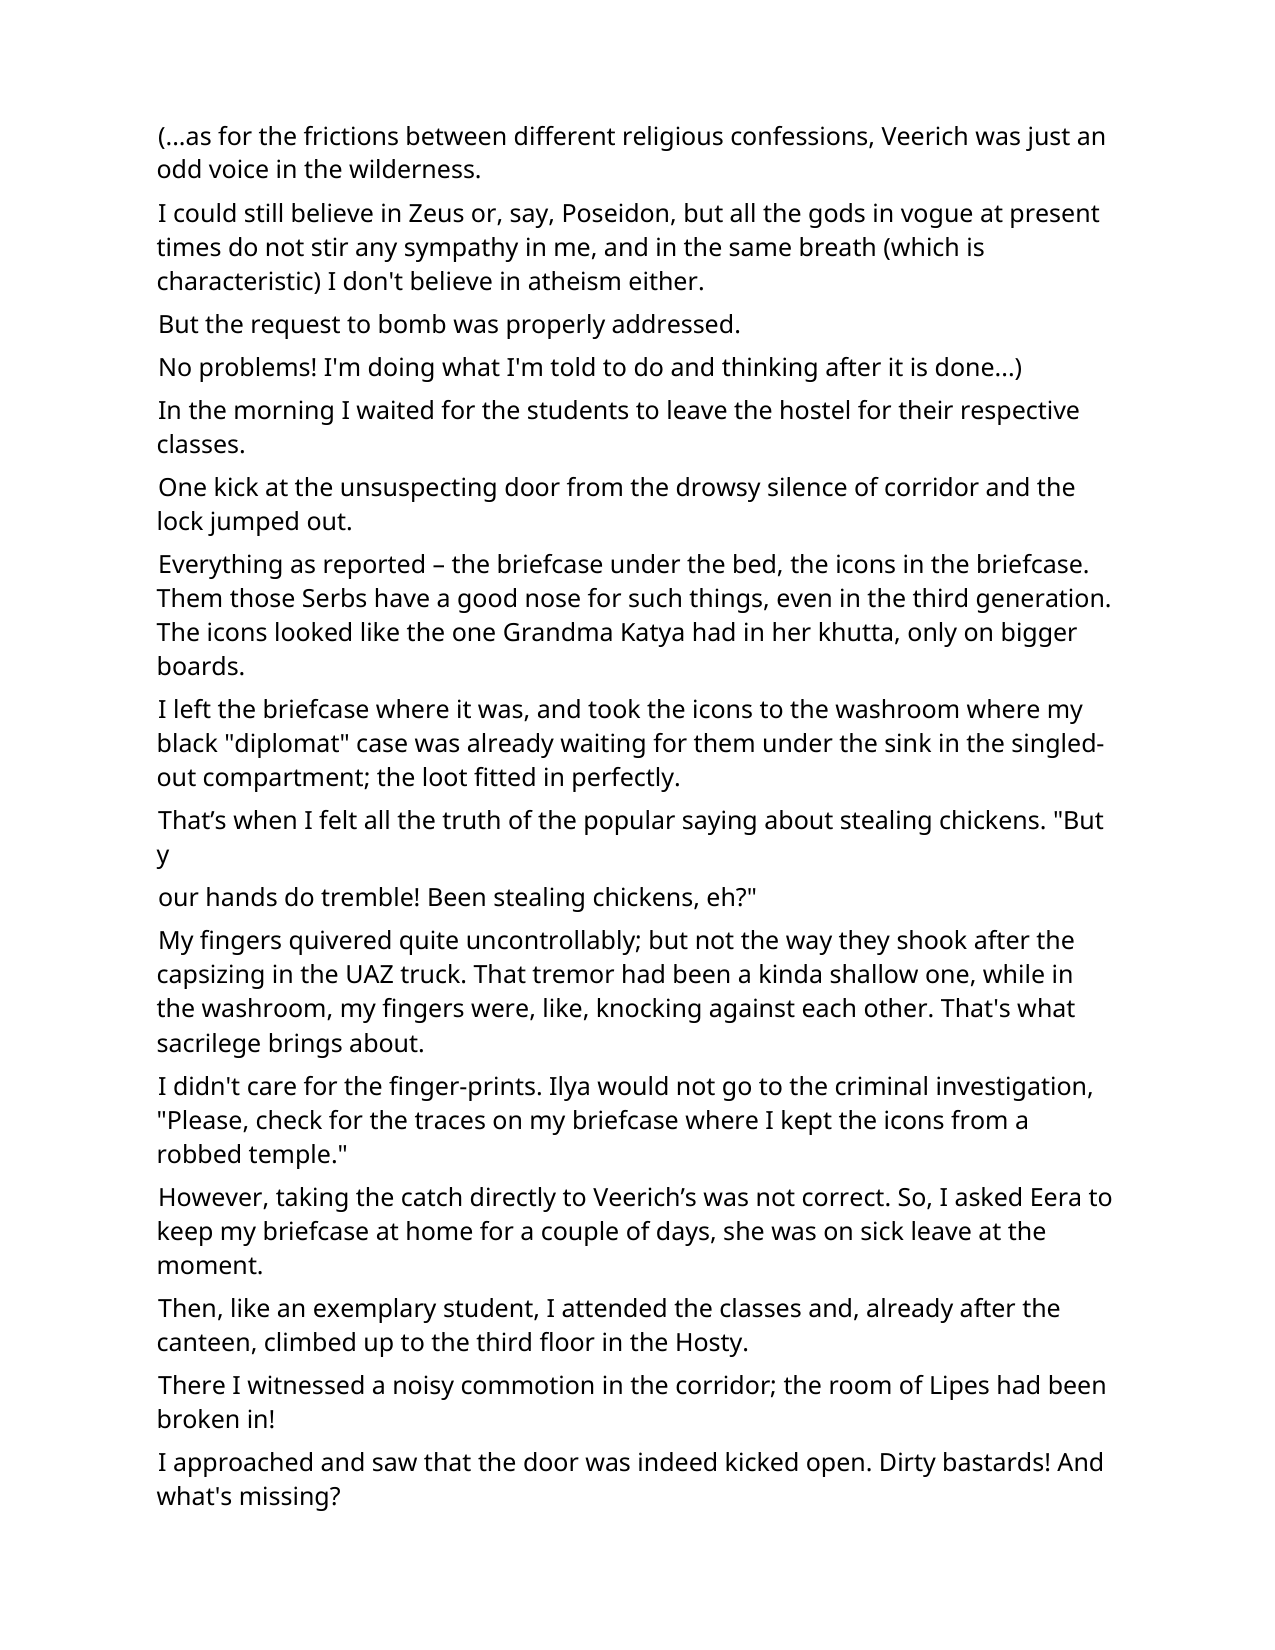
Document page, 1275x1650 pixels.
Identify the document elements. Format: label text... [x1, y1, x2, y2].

text No problems! I'm doing what I'm told to do and thinking after it is done...) [156, 349, 1118, 383]
text However, taking the catch directly to Veerich’s was not correct. So, I asked Eera to keep my briefcase at home for a couple of days, she was on sick leave at the moment. [156, 1179, 1118, 1282]
text There I witnessed a noisy commotion in the corridor; the room of Lipes had been broken in! [156, 1368, 1118, 1436]
text But the request to bomb was properly addressed. [156, 306, 1118, 340]
text My fingers quivered quite uncontrollably; but not the way they shook after the capsizing in the UAZ truck. That tremor had been a kinda shallow one, while in the washroom, my fingers were, like, knocking against each other. That's what sacrilege brings about. [156, 923, 1118, 1059]
text (...as for the frictions between different religious confessions, Veerich was just an odd voice in the wilderness. [156, 118, 1118, 186]
text I left the briefcase where it was, and took the icons to the washroom where my black "diplomat" case was already waiting for them under the sink in the singled-out compartment; the loot fitted in perfectly. [156, 692, 1118, 794]
text In the morning I waited for the students to leave the hostel for their respective classes. [156, 392, 1118, 461]
text I didn't care for the finger-prints. Ilya would not go to the criminal investigation, "Please, check for the traces on my briefcase where I kept the icons from a robbed temple." [156, 1068, 1118, 1170]
text our hands do tremble! Been stealing chickens, eh?" [156, 880, 1118, 914]
text One kick at the unsuspecting door from the drowsy silence of corridor and the lock jumped out. [156, 469, 1118, 538]
text Then, like an exemplary student, I attended the classes and, already after the canteen, climbed up to the third floor in the Hosty. [156, 1291, 1118, 1359]
text I approached and saw that the door was indeed kicked open. Dirty bastards! And what's missing? [156, 1445, 1118, 1513]
text I could still believe in Zeus or, say, Poseidon, but all the gods in vogue at present times do not stir any sympathy in me, and in the same breath (which is characteristic) I don't believe in atheism either. [156, 195, 1118, 297]
text Everything as reported – the briefcase under the bed, the icons in the briefcase. Them those Serbs have a good nose for such things, even in the third generation. The icons looked like the one Grandma Katya had in her khutta, only on bigger boards. [156, 547, 1118, 683]
text That’s when I felt all the truth of the popular saying about stealing chickens. "But y [156, 803, 1118, 871]
